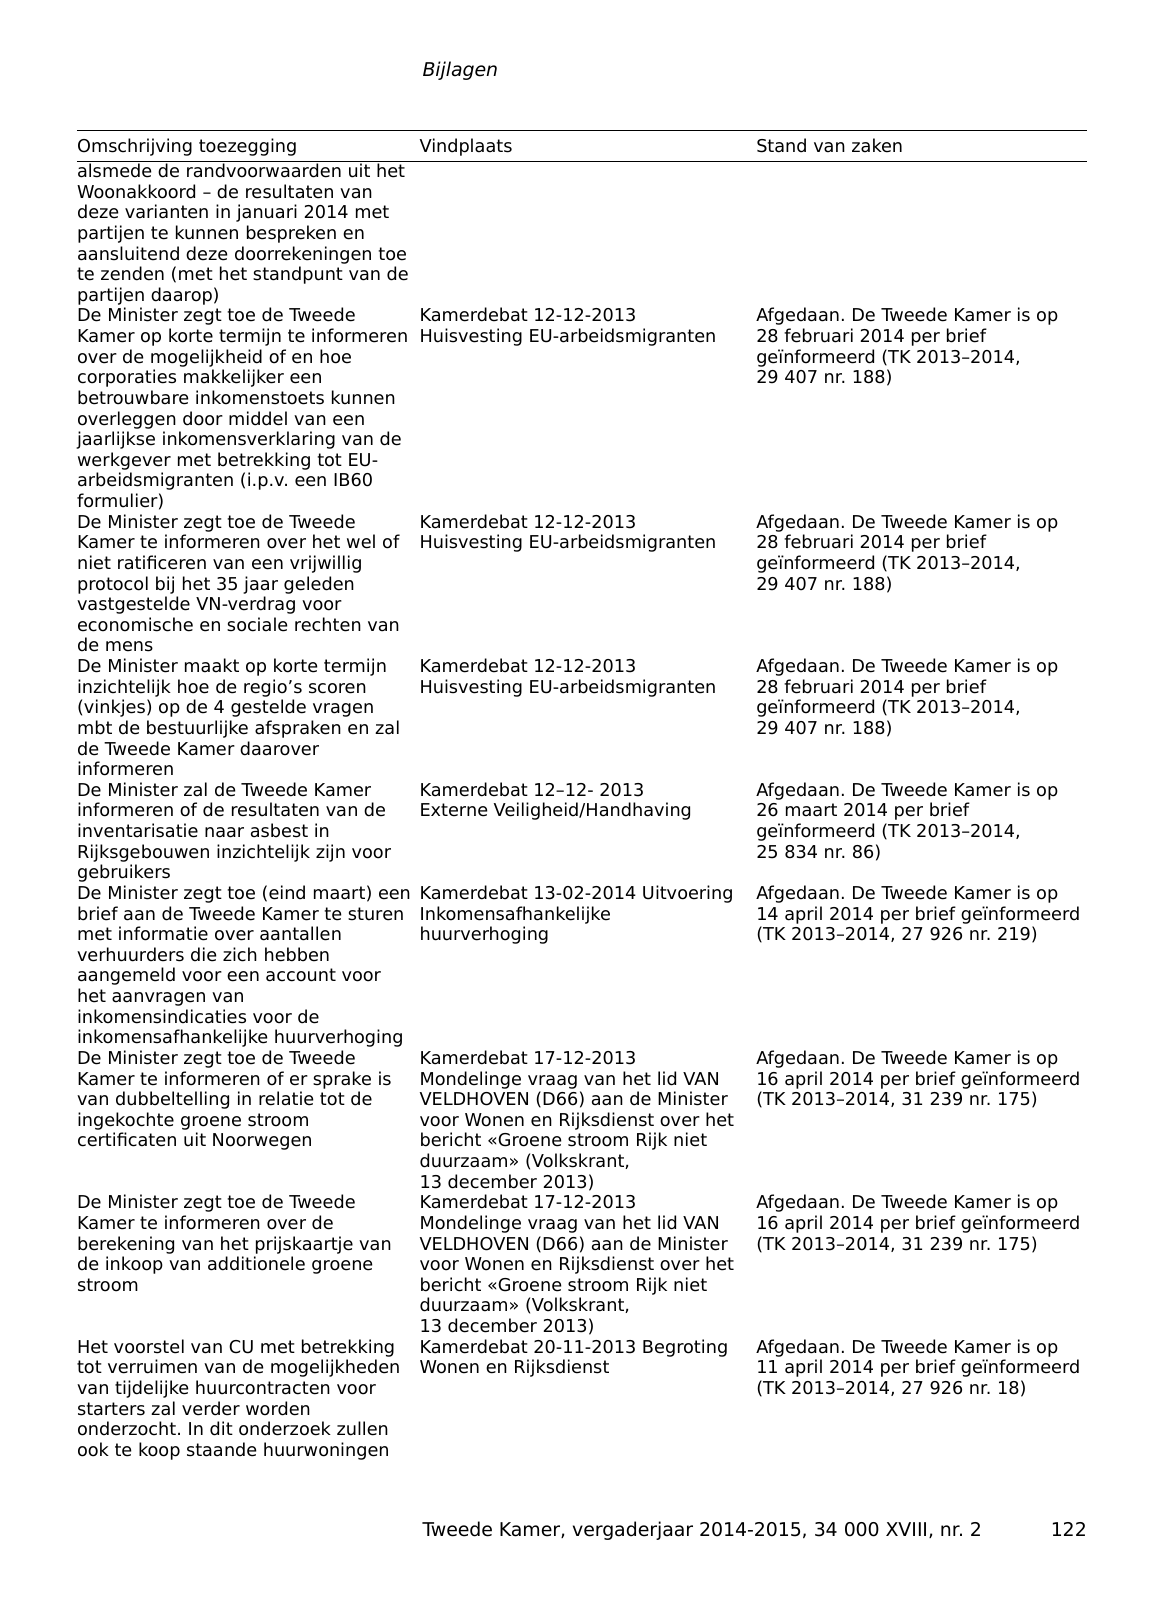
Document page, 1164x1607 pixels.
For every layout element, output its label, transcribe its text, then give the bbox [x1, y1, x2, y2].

table_cell Afgedaan. De Tweede Kamer is op 14 april 2014 per brief geïnformeerd (TK 2013–2014, 27 926 nr. 219) [750, 883, 1087, 1048]
table_cell [413, 162, 750, 305]
table_cell Afgedaan. De Tweede Kamer is op 28 februari 2014 per brief geïnformeerd (TK 2013–2014, 29 407 nr. 188) [750, 656, 1087, 780]
table_cell Kamerdebat 17-12-2013 Mondelinge vraag van het lid VAN VELDHOVEN (D66) aan de Minister voor Wonen en Rijksdienst over het bericht «Groene stroom Rijk niet duurzaam» (Volkskrant, 13 december 2013) [413, 1192, 750, 1337]
table_cell Afgedaan. De Tweede Kamer is op 28 februari 2014 per brief geïnformeerd (TK 2013–2014, 29 407 nr. 188) [750, 305, 1087, 512]
table_header Stand van zaken [750, 131, 1087, 161]
table_cell Kamerdebat 12-12-2013 Huisvesting EU-arbeidsmigranten [413, 512, 750, 656]
table_cell Kamerdebat 12–12- 2013 Externe Veiligheid/Handhaving [413, 780, 750, 883]
table_cell De Minister zegt toe de Tweede Kamer te informeren of er sprake is van dubbeltelling in relatie tot de ingekochte groene stroom certificaten uit Noorwegen [77, 1048, 413, 1192]
table_cell De Minister zegt toe (eind maart) een brief aan de Tweede Kamer te sturen met informatie over aantallen verhuurders die zich hebben aangemeld voor een account voor het aanvragen van inkomensindicaties voor de inkomensafhankelijke huurverhoging [77, 883, 413, 1048]
table_cell Kamerdebat 12-12-2013 Huisvesting EU-arbeidsmigranten [413, 656, 750, 780]
table_cell De Minister zegt toe de Tweede Kamer te informeren over het wel of niet ratificeren van een vrijwillig protocol bij het 35 jaar geleden vastgestelde VN-verdrag voor economische en sociale rechten van de mens [77, 512, 413, 656]
table_cell De Minister zal de Tweede Kamer informeren of de resultaten van de inventarisatie naar asbest in Rijksgebouwen inzichtelijk zijn voor gebruikers [77, 780, 413, 883]
table_cell Afgedaan. De Tweede Kamer is op 16 april 2014 per brief geïnformeerd (TK 2013–2014, 31 239 nr. 175) [750, 1192, 1087, 1337]
table_header Omschrijving toezegging [77, 131, 413, 161]
table_cell alsmede de randvoorwaarden uit het Woonakkoord – de resultaten van deze varianten in januari 2014 met partijen te kunnen bespreken en aansluitend deze doorrekeningen toe te zenden (met het standpunt van de partijen daarop) [77, 162, 413, 305]
table_cell Kamerdebat 17-12-2013 Mondelinge vraag van het lid VAN VELDHOVEN (D66) aan de Minister voor Wonen en Rijksdienst over het bericht «Groene stroom Rijk niet duurzaam» (Volkskrant, 13 december 2013) [413, 1048, 750, 1192]
table_cell Afgedaan. De Tweede Kamer is op 26 maart 2014 per brief geïnformeerd (TK 2013–2014, 25 834 nr. 86) [750, 780, 1087, 883]
table_cell Het voorstel van CU met betrekking tot verruimen van de mogelijkheden van tijdelijke huurcontracten voor starters zal verder worden onderzocht. In dit onderzoek zullen ook te koop staande huurwoningen [77, 1337, 413, 1460]
table_cell [750, 162, 1087, 305]
table_cell Afgedaan. De Tweede Kamer is op 28 februari 2014 per brief geïnformeerd (TK 2013–2014, 29 407 nr. 188) [750, 512, 1087, 656]
table_cell De Minister maakt op korte termijn inzichtelijk hoe de regio’s scoren (vinkjes) op de 4 gestelde vragen mbt de bestuurlijke afspraken en zal de Tweede Kamer daarover informeren [77, 656, 413, 780]
table_cell De Minister zegt toe de Tweede Kamer te informeren over de berekening van het prijskaartje van de inkoop van additionele groene stroom [77, 1192, 413, 1337]
table_cell Afgedaan. De Tweede Kamer is op 16 april 2014 per brief geïnformeerd (TK 2013–2014, 31 239 nr. 175) [750, 1048, 1087, 1192]
table_cell Kamerdebat 12-12-2013 Huisvesting EU-arbeidsmigranten [413, 305, 750, 512]
table_cell Afgedaan. De Tweede Kamer is op 11 april 2014 per brief geïnformeerd (TK 2013–2014, 27 926 nr. 18) [750, 1337, 1087, 1460]
table_cell Kamerdebat 20-11-2013 Begroting Wonen en Rijksdienst [413, 1337, 750, 1460]
table_cell De Minister zegt toe de Tweede Kamer op korte termijn te informeren over de mogelijkheid of en hoe corporaties makkelijker een betrouwbare inkomenstoets kunnen overleggen door middel van een jaarlijkse inkomensverklaring van de werkgever met betrekking tot EU-arbeidsmigranten (i.p.v. een IB60 formulier) [77, 305, 413, 512]
table_header Vindplaats [413, 131, 750, 161]
table_cell Kamerdebat 13-02-2014 Uitvoering Inkomensafhankelijke huurverhoging [413, 883, 750, 1048]
